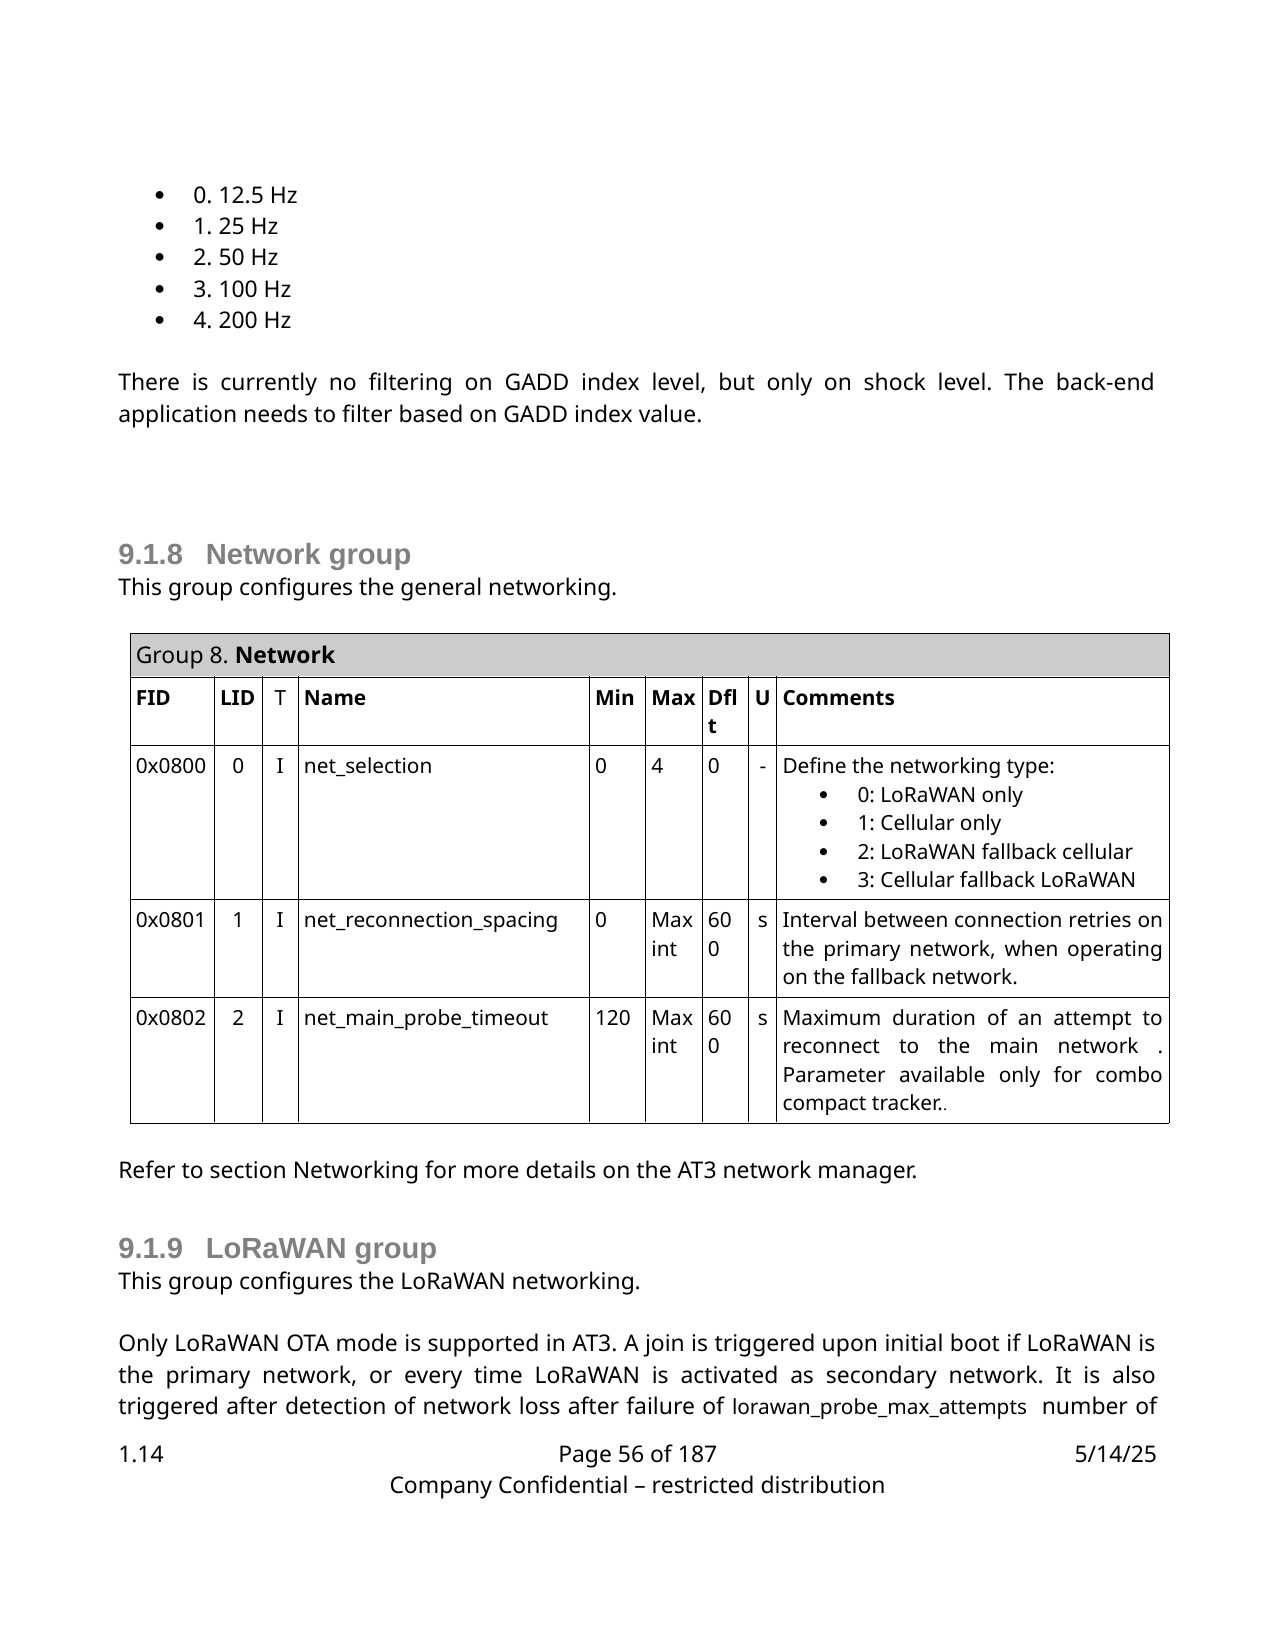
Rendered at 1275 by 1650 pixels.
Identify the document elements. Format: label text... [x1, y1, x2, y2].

table_cell Maximum duration of an attempt to reconnect to the main network . Parameter available only for combo compact tracker.. [777, 998, 1169, 1122]
subtitle LoRaWAN group [118, 1231, 1157, 1265]
table_cell s [749, 900, 776, 997]
table_cell Name [299, 678, 589, 745]
text There is currently no filtering on GADD index level, but only on shock level. The back-end application needs to filter based on GADD index value. [118, 366, 1157, 429]
table_cell 0 [703, 746, 748, 899]
table_cell LID [215, 678, 262, 745]
table_cell 0x0801 [131, 900, 214, 997]
table_cell net_reconnection_spacing [299, 900, 589, 997]
table_cell - [749, 746, 776, 899]
table_cell Max [646, 678, 702, 745]
table_cell I [263, 900, 298, 997]
table_cell 0 [590, 900, 645, 997]
table_cell I [263, 746, 298, 899]
table_cell Max int [646, 998, 702, 1122]
list 0. 12.5 Hz [156, 179, 1157, 210]
subtitle Network group [118, 537, 1157, 571]
table_cell T [263, 678, 298, 745]
list 1. 25 Hz [156, 210, 1157, 241]
text Refer to section Networking for more details on the AT3 network manager. [118, 1154, 1157, 1185]
table_cell 600 [703, 900, 748, 997]
table_cell 0 [590, 746, 645, 899]
table_cell 4 [646, 746, 702, 899]
table_cell U [749, 678, 776, 745]
table_cell 2 [215, 998, 262, 1122]
list 2. 50 Hz [156, 241, 1157, 272]
list 3. 100 Hz [156, 272, 1157, 304]
table_cell Dflt [703, 678, 748, 745]
table_cell Define the networking type: 0: LoRaWAN only 1: Cellular only 2: LoRaWAN fallback cellular 3: Cellular fallback LoRaWAN [777, 746, 1169, 899]
table_cell 1 [215, 900, 262, 997]
text Only LoRaWAN OTA mode is supported in AT3. A join is triggered upon initial boot if LoRaWAN is the primary network, or every time LoRaWAN is activated as secondary network. It is also triggered after detection of network loss after failure of lorawan_probe_max_attempts number of [118, 1327, 1157, 1421]
table_cell net_selection [299, 746, 589, 899]
table_cell 0x0800 [131, 746, 214, 899]
table_cell s [749, 998, 776, 1122]
table_cell Interval between connection retries on the primary network, when operating on the fallback network. [777, 900, 1169, 997]
table_cell Max int [646, 900, 702, 997]
table_cell net_main_probe_timeout [299, 998, 589, 1122]
text This group configures the LoRaWAN networking. [118, 1265, 1157, 1296]
text This group configures the general networking. [118, 571, 1157, 602]
table_cell 120 [590, 998, 645, 1122]
table_cell 600 [703, 998, 748, 1122]
table_cell FID [131, 678, 214, 745]
table_cell 0 [215, 746, 262, 899]
table_header Group 8. Network [131, 634, 1169, 676]
table_cell Min [590, 678, 645, 745]
list 4. 200 Hz [156, 304, 1157, 335]
table_cell Comments [777, 678, 1169, 745]
table_cell I [263, 998, 298, 1122]
table_cell 0x0802 [131, 998, 214, 1122]
